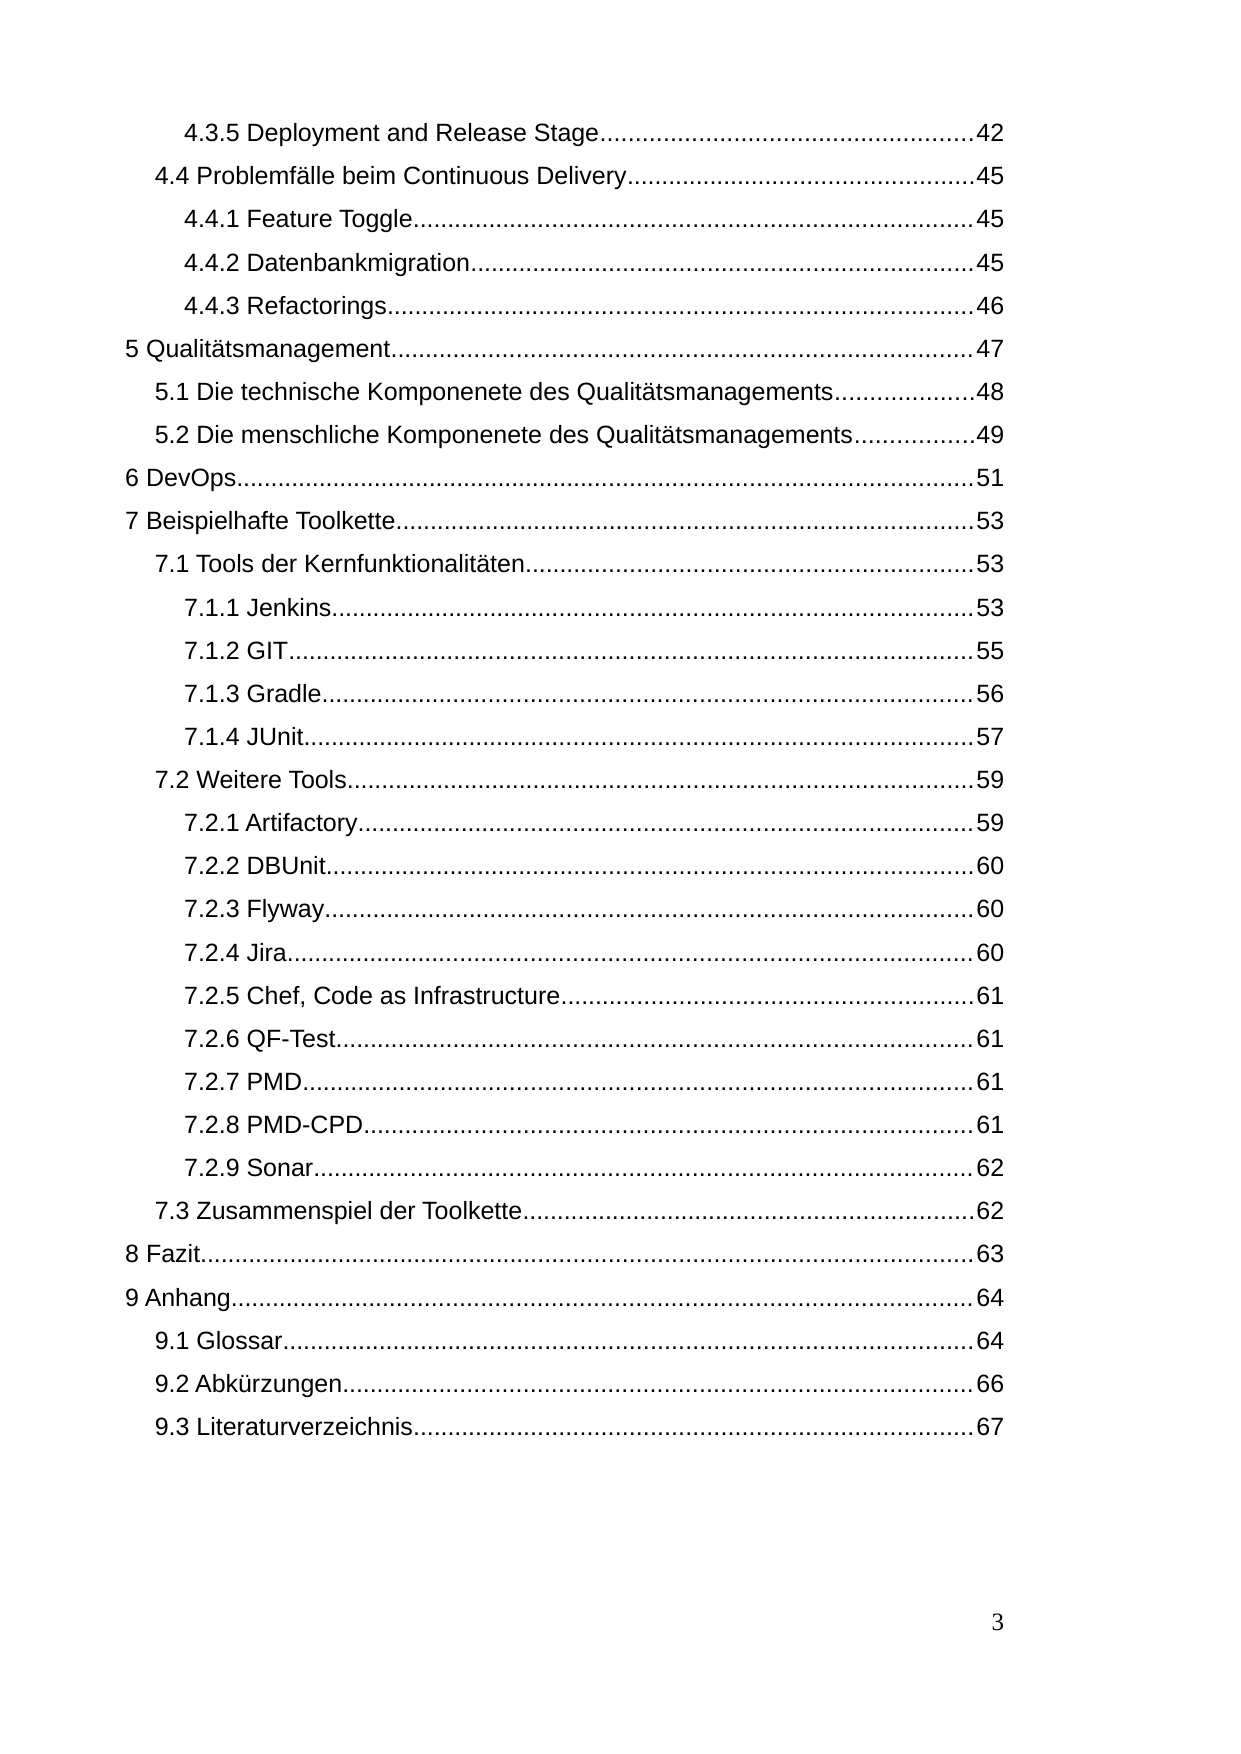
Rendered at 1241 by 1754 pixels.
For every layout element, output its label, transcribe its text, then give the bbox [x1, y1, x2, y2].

text 7.2 Weitere Tools 59 [148, 765, 1004, 794]
text 7.2.3 Flyway 60 [177, 894, 1004, 923]
text 7.2.6 QF-Test 61 [177, 1024, 1004, 1052]
text 7.1.2 GIT 55 [177, 636, 1004, 664]
text 7.2.4 Jira 60 [177, 937, 1004, 966]
text 7.2.7 PMD 61 [177, 1067, 1004, 1096]
text 4.4 Problemfälle beim Continuous Delivery 45 [148, 161, 1004, 190]
text 6 DevOps 51 [118, 463, 1004, 492]
text 7.1.3 Gradle 56 [177, 679, 1004, 707]
text 7.1.4 JUnit 57 [177, 722, 1004, 751]
text 9.2 Abkürzungen 66 [148, 1369, 1004, 1397]
text 7.2.8 PMD-CPD 61 [177, 1110, 1004, 1139]
text 8 Fazit 63 [118, 1239, 1004, 1268]
text 7.2.1 Artifactory 59 [177, 808, 1004, 837]
text 5.1 Die technische Komponenete des Qualitätsmanagements 48 [148, 377, 1004, 406]
text 4.4.2 Datenbankmigration 45 [177, 247, 1004, 276]
text 7 Beispielhafte Toolkette 53 [118, 506, 1004, 535]
text 7.2.2 DBUnit 60 [177, 851, 1004, 880]
text 5 Qualitätsmanagement 47 [118, 334, 1004, 362]
text 4.4.3 Refactorings 46 [177, 291, 1004, 319]
text 4.3.5 Deployment and Release Stage 42 [177, 118, 1004, 147]
text 7.3 Zusammenspiel der Toolkette 62 [148, 1196, 1004, 1225]
text 7.2.9 Sonar 62 [177, 1153, 1004, 1182]
text 7.2.5 Chef, Code as Infrastructure 61 [177, 981, 1004, 1009]
text 9.3 Literaturverzeichnis 67 [148, 1412, 1004, 1441]
text 9.1 Glossar 64 [148, 1326, 1004, 1354]
text 7.1 Tools der Kernfunktionalitäten 53 [148, 549, 1004, 578]
text 5.2 Die menschliche Komponenete des Qualitätsmanagements 49 [148, 420, 1004, 449]
text 4.4.1 Feature Toggle 45 [177, 204, 1004, 233]
text 9 Anhang 64 [118, 1282, 1004, 1311]
text 7.1.1 Jenkins 53 [177, 592, 1004, 621]
